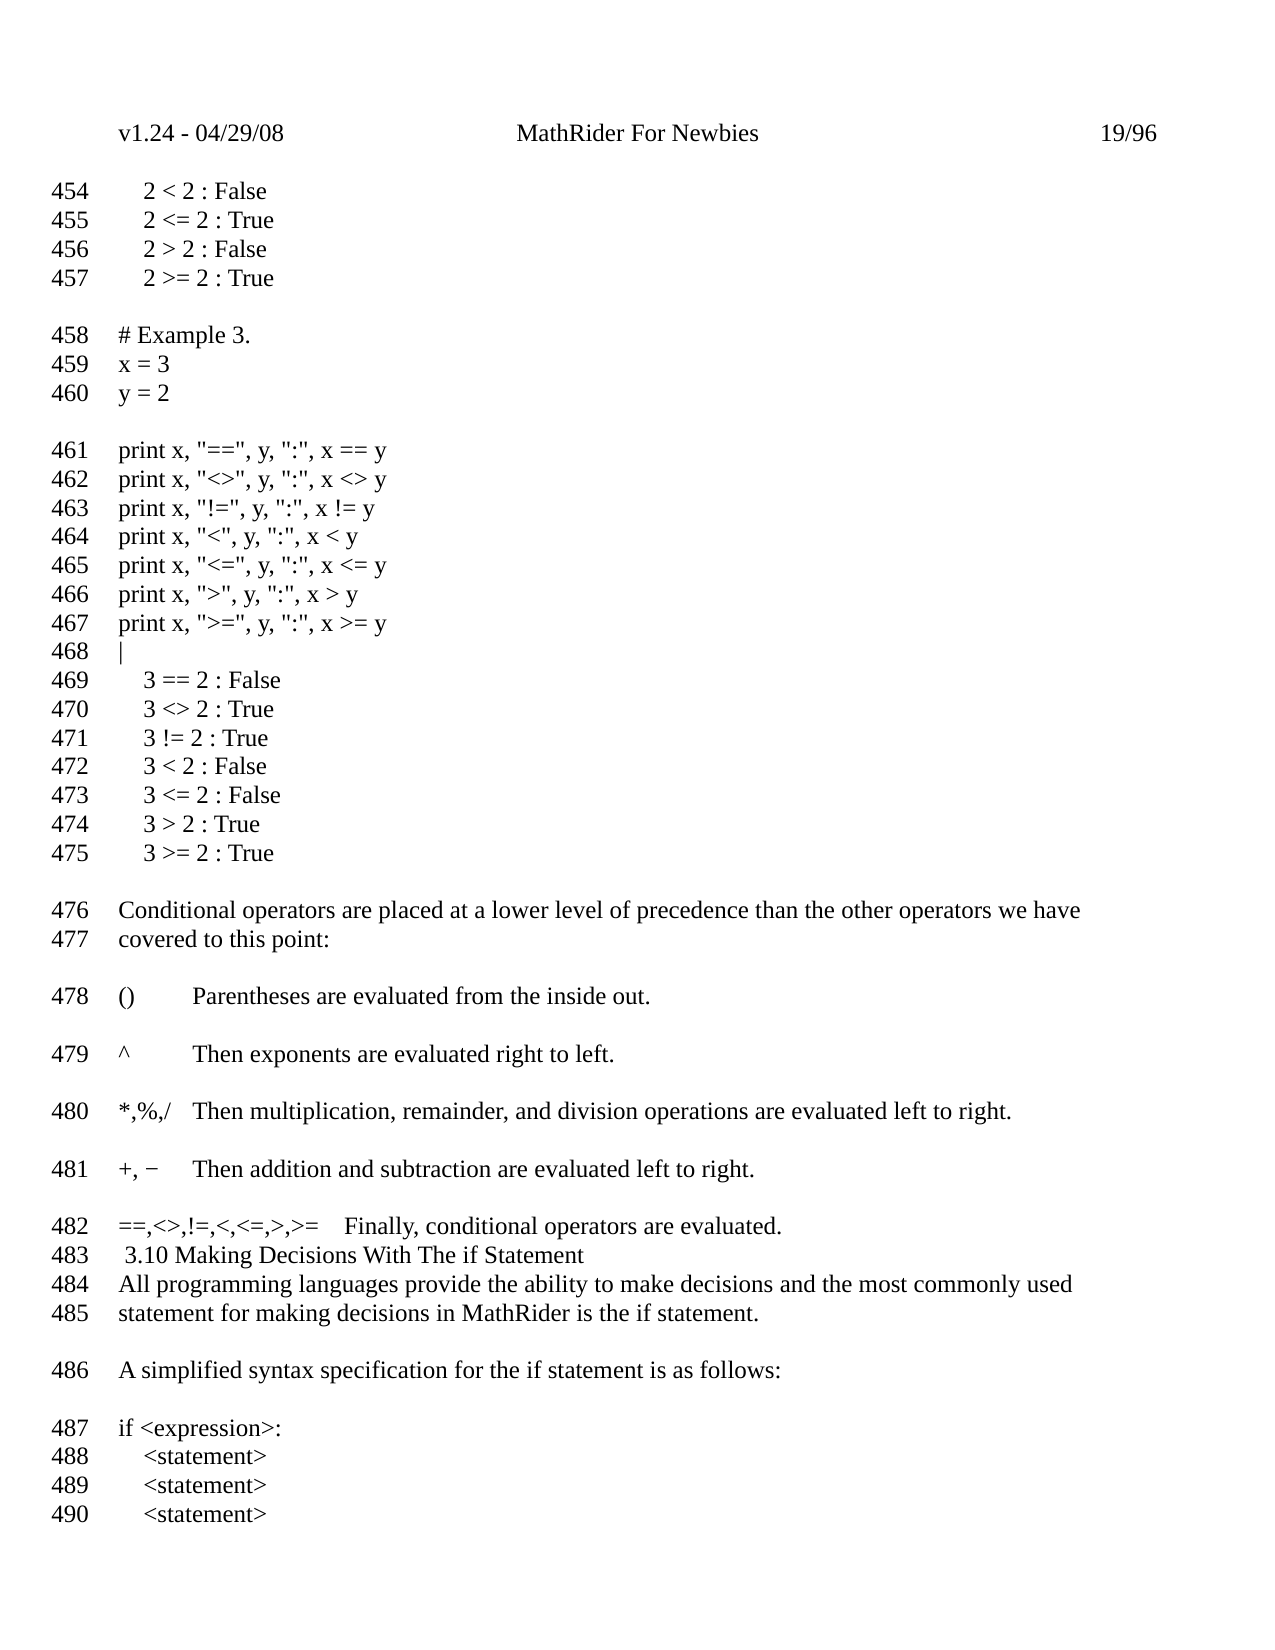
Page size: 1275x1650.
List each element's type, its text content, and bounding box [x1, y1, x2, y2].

text y = 2 [118, 378, 1157, 406]
text 2 > 2 : False [118, 234, 1157, 263]
text | [118, 636, 1157, 665]
text 2 <= 2 : True [118, 205, 1157, 234]
text x = 3 [118, 349, 1157, 378]
text <statement> [118, 1499, 1157, 1528]
text ^ Then exponents are evaluated right to left. [118, 1039, 1157, 1068]
text 3 >= 2 : True [118, 838, 1157, 866]
text ==,<>,!=,<,<=,>,>= Finally, conditional operators are evaluated. [118, 1211, 1157, 1240]
text All programming languages provide the ability to make decisions and the most commonly used statement for making decisions in MathRider is the if statement. [118, 1269, 1157, 1326]
text 3 < 2 : False [118, 751, 1157, 780]
text 3 > 2 : True [118, 809, 1157, 838]
text *,%,/ Then multiplication, remainder, and division operations are evaluated left to right. [118, 1096, 1157, 1125]
text A simplified syntax specification for the if statement is as follows: [118, 1355, 1157, 1384]
text <statement> [118, 1470, 1157, 1499]
text print x, "!=", y, ":", x != y [118, 493, 1157, 521]
text 3.10 Making Decisions With The if Statement [118, 1240, 1157, 1269]
text 3 == 2 : False [118, 665, 1157, 694]
text print x, ">", y, ":", x > y [118, 579, 1157, 608]
text 3 <> 2 : True [118, 694, 1157, 723]
text <statement> [118, 1441, 1157, 1470]
text Conditional operators are placed at a lower level of precedence than the other operators we have covered to this point: [118, 895, 1157, 953]
text print x, ">=", y, ":", x >= y [118, 608, 1157, 636]
text # Example 3. [118, 320, 1157, 349]
text 2 >= 2 : True [118, 263, 1157, 291]
text 3 != 2 : True [118, 723, 1157, 751]
text print x, "<=", y, ":", x <= y [118, 550, 1157, 579]
text if <expression>: [118, 1413, 1157, 1441]
text print x, "==", y, ":", x == y [118, 435, 1157, 464]
text () Parentheses are evaluated from the inside out. [118, 981, 1157, 1010]
text 3 <= 2 : False [118, 780, 1157, 809]
text 2 < 2 : False [118, 176, 1157, 205]
text print x, "<", y, ":", x < y [118, 521, 1157, 550]
text print x, "<>", y, ":", x <> y [118, 464, 1157, 493]
text +, − Then addition and subtraction are evaluated left to right. [118, 1154, 1157, 1183]
